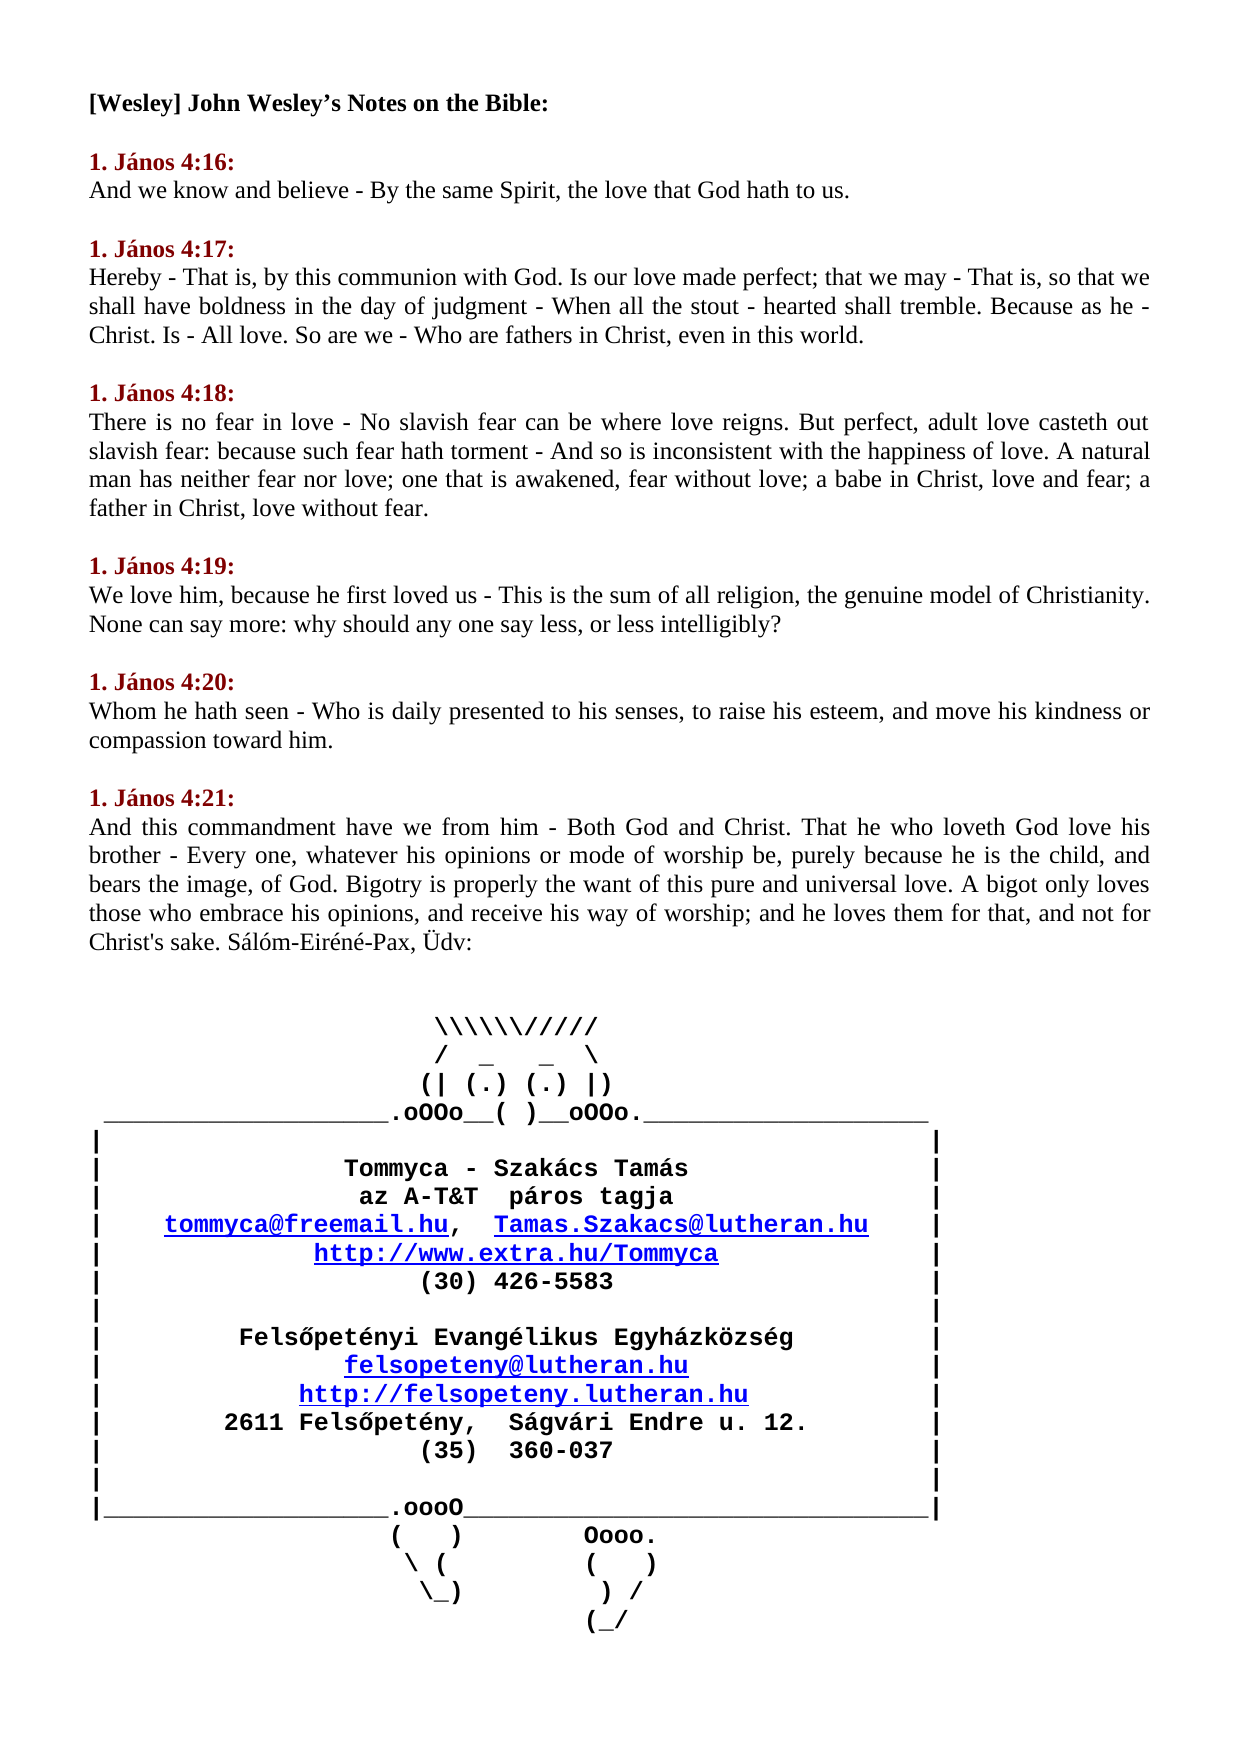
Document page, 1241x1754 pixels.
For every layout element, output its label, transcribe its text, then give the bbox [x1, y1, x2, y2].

text And this commandment have we from him - Both God and Christ. That he who loveth God love his brother - Every one, whatever his opinions or mode of worship be, purely because he is the child, and bears the image, of God. Bigotry is properly the want of this pure and universal love. A bigot only loves those who embrace his opinions, and receive his way of worship; and he loves them for that, and not for Christ's sake. Sálóm-Eiréné-Pax, Üdv: [88, 812, 1152, 955]
text 1. János 4:16: [88, 147, 1152, 176]
text 1. János 4:18: [88, 378, 1152, 407]
text Hereby - That is, by this communion with God. Is our love made perfect; that we may - That is, so that we shall have boldness in the day of judgment - When all the stout - hearted shall tremble. Because as he - Christ. Is - All love. So are we - Who are fathers in Christ, even in this world. [88, 262, 1152, 349]
text 1. János 4:17: [88, 234, 1152, 262]
text 1. János 4:21: [88, 783, 1152, 812]
text We love him, because he first loved us - This is the sum of all religion, the genuine model of Christianity. None can say more: why should any one say less, or less intelligibly? [88, 580, 1152, 638]
text Whom he hath seen - Who is daily presented to his senses, to raise his esteem, and move his kindness or compassion toward him. [88, 696, 1152, 753]
text \\\\\\///// / _ _ \ (| (.) (.) |) ___________________.oOOo__( )__oOOo.___________________ | | | Tommyca - Szakács Tamás | | az A-T&T páros tagja | | tommyca@freemail.hu, Tamas.Szakacs@lutheran.hu | | http://www.extra.hu/Tommyca | | (30) 426-5583 | | | | Felsőpetényi Evangélikus Egyházközség | | felsopeteny@lutheran.hu | | http://felsopeteny.lutheran.hu | | 2611 Felsőpetény, Ságvári Endre u. 12. | | (35) 360-037 | | | |___________________.oooO_______________________________| ( ) Oooo. \ ( ( ) \_) ) / (_/ [88, 1014, 1152, 1636]
text 1. János 4:19: [88, 551, 1152, 580]
text 1. János 4:20: [88, 667, 1152, 696]
text There is no fear in love - No slavish fear can be where love reigns. But perfect, adult love casteth out slavish fear: because such fear hath torment - And so is inconsistent with the happiness of love. A natural man has neither fear nor love; one that is awakened, fear without love; a babe in Christ, love and fear; a father in Christ, love without fear. [88, 407, 1152, 522]
text And we know and believe - By the same Spirit, the love that God hath to us. [88, 176, 1152, 204]
text [Wesley] John Wesley’s Notes on the Bible: [88, 88, 1152, 117]
